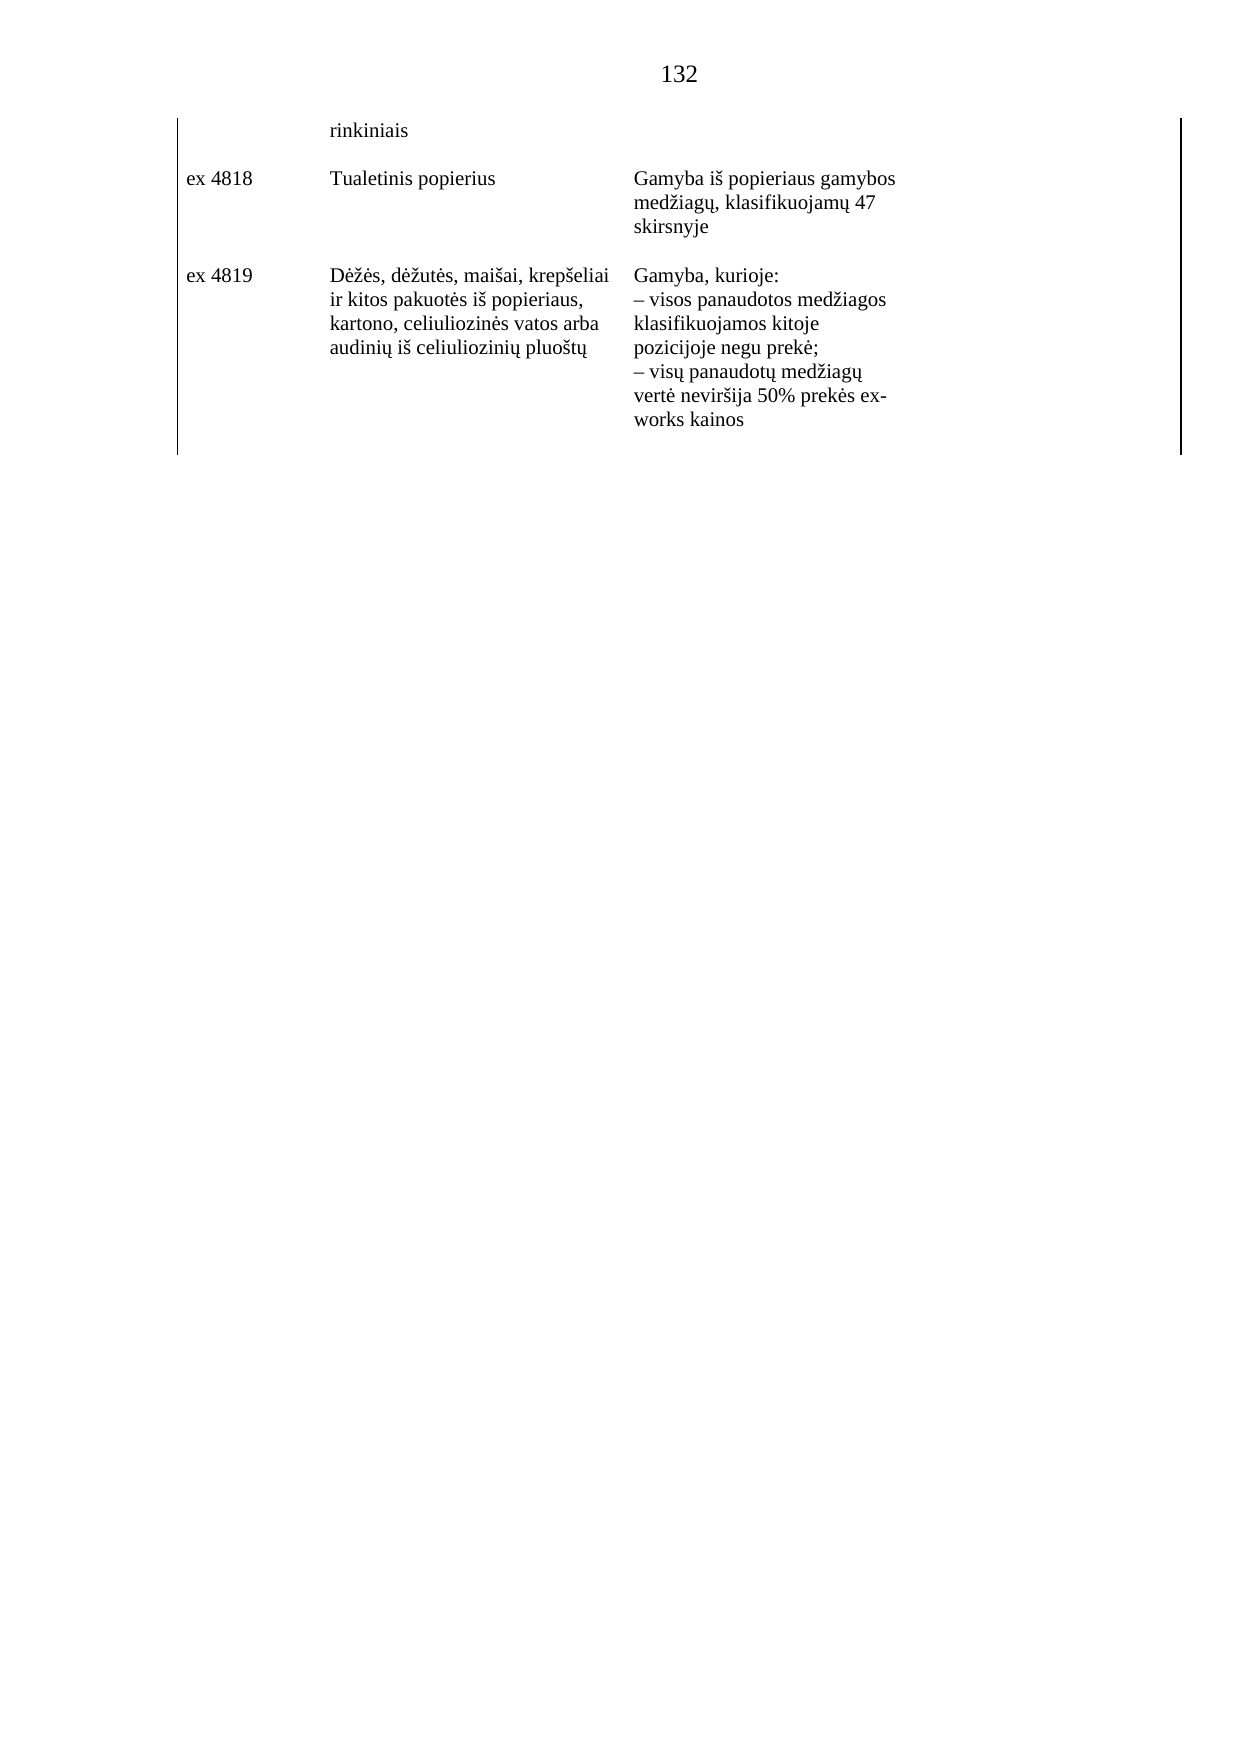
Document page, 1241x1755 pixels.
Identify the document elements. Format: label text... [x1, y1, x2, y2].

table_cell [178, 118, 321, 166]
table_cell Gamyba iš popieriaus gamybos medžiagų, klasifikuojamų 47 skirsnyje [625, 166, 906, 262]
table_cell rinkiniais [321, 118, 625, 166]
table_cell [625, 118, 906, 166]
table_cell ex 4818 [178, 166, 321, 262]
table_cell [906, 118, 1180, 166]
table_cell Tualetinis popierius [321, 166, 625, 262]
table_cell ex 4819 [178, 263, 321, 455]
table_cell Dėžės, dėžutės, maišai, krepšeliai ir kitos pakuotės iš popieriaus, kartono, celiuliozinės vatos arba audinių iš celiuliozinių pluoštų [321, 263, 625, 455]
table_cell Gamyba, kurioje: – visos panaudotos medžiagos klasifikuojamos kitoje pozicijoje negu prekė; – visų panaudotų medžiagų vertė neviršija 50% prekės ex-works kainos [625, 263, 906, 455]
table_cell [906, 263, 1180, 455]
table_cell [906, 166, 1180, 262]
